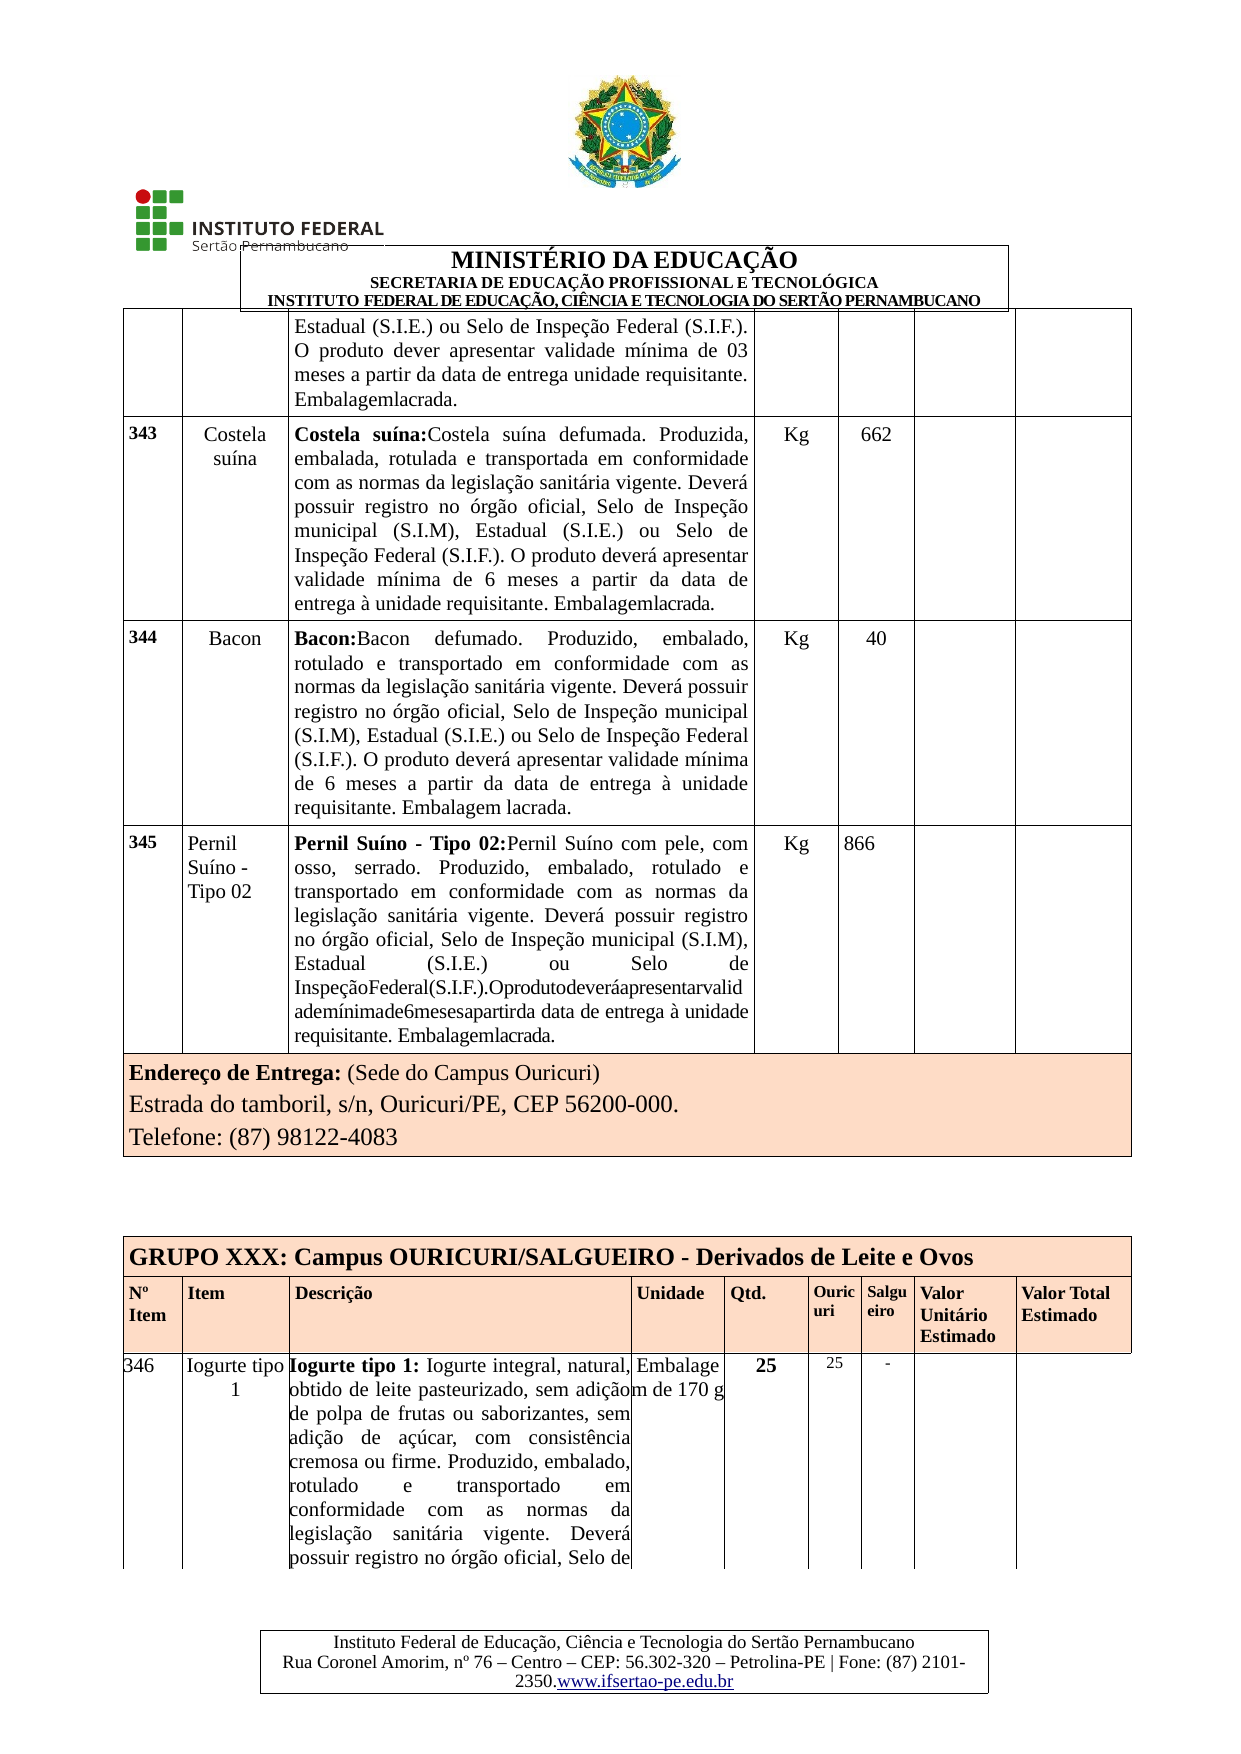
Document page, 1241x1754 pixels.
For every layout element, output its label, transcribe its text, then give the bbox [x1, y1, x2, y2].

table_cell Estadual (S.I.E.) ou Selo de Inspeção Federal (S.I.F.). O produto dever apresentar validade mínima de 03 meses a partir da data de entrega unidade requisitante. Embalagemlacrada. [289, 312, 754, 416]
table_cell [755, 312, 838, 416]
table_cell [915, 417, 1015, 620]
table_cell Nº Item [124, 1277, 182, 1352]
table_cell [1016, 309, 1131, 416]
table_cell 40 [839, 621, 914, 824]
table_cell Kg [755, 826, 838, 1053]
table_cell [124, 309, 182, 416]
table_cell Iogurte tipo 1: Iogurte integral, natural, obtido de leite pasteurizado, sem adição de polpa de frutas ou saborizantes, sem adição de açúcar, com consistência cremosa ou firme. Produzido, embalado, rotulado e transportado em conformidade com as normas da legislação sanitária vigente. Deverá possuir registro no órgão oficial, Selo de [290, 1354, 631, 1569]
table_cell [1016, 621, 1131, 824]
table_cell 344 [124, 621, 182, 824]
table_cell Costela suína [183, 417, 288, 620]
table_cell 343 [124, 417, 182, 620]
table_cell Ouricuri [809, 1277, 861, 1352]
table_cell Iogurte tipo 1 [183, 1354, 289, 1569]
table_cell [1016, 826, 1131, 1053]
table_cell - [862, 1354, 914, 1569]
table_cell Valor Unitário Estimado [915, 1277, 1016, 1352]
table_header GRUPO XXX: Campus OURICURI/SALGUEIRO - Derivados de Leite e Ovos [124, 1237, 1131, 1276]
table_cell 662 [839, 417, 914, 620]
table_cell Bacon:Bacon defumado. Produzido, embalado, rotulado e transportado em conformidade com as normas da legislação sanitária vigente. Deverá possuir registro no órgão oficial, Selo de Inspeção municipal (S.I.M), Estadual (S.I.E.) ou Selo de Inspeção Federal (S.I.F.). O produto deverá apresentar validade mínima de 6 meses a partir da data de entrega à unidade requisitante. Embalagem lacrada. [289, 621, 754, 824]
table_cell Embalagem de 170 g [632, 1354, 724, 1569]
table_cell Kg [755, 621, 838, 824]
picture [135, 189, 384, 251]
table_cell [1017, 1354, 1128, 1569]
table_cell [183, 309, 288, 416]
table_cell Kg [755, 417, 838, 620]
table_cell [1016, 417, 1131, 620]
table_cell 346 [124, 1354, 182, 1569]
table_cell [839, 312, 914, 416]
table_cell Item [183, 1277, 289, 1352]
table_cell Pernil Suíno - Tipo 02 [183, 826, 288, 1053]
table_cell [915, 309, 1015, 416]
table_cell [915, 1354, 1016, 1569]
table_cell Salgueiro [862, 1277, 914, 1352]
table_cell Qtd. [725, 1277, 808, 1352]
table_cell [915, 621, 1015, 824]
table_cell Unidade [632, 1277, 724, 1352]
table_cell 25 [725, 1354, 808, 1569]
table_cell 25 [809, 1354, 861, 1569]
table_cell [915, 826, 1015, 1053]
table_cell Valor Total Estimado [1017, 1277, 1131, 1352]
table_cell Costela suína:Costela suína defumada. Produzida, embalada, rotulada e transportada em conformidade com as normas da legislação sanitária vigente. Deverá possuir registro no órgão oficial, Selo de Inspeção municipal (S.I.M), Estadual (S.I.E.) ou Selo de Inspeção Federal (S.I.F.). O produto deverá apresentar validade mínima de 6 meses a partir da data de entrega à unidade requisitante. Embalagemlacrada. [289, 417, 754, 620]
picture [568, 75, 681, 188]
table_cell Pernil Suíno - Tipo 02:Pernil Suíno com pele, com osso, serrado. Produzido, embalado, rotulado e transportado em conformidade com as normas da legislação sanitária vigente. Deverá possuir registro no órgão oficial, Selo de Inspeção municipal (S.I.M), Estadual (S.I.E.) ou Selo de InspeçãoFederal(S.I.F.).Oprodutodeveráapresentarvalidademínimade6mesesapartirda data de entrega à unidade requisitante. Embalagemlacrada. [289, 826, 754, 1053]
table_cell Endereço de Entrega: (Sede do Campus Ouricuri) Estrada do tamboril, s/n, Ouricuri/PE, CEP 56200-000. Telefone: (87) 98122-4083 [124, 1054, 1131, 1156]
table_cell Bacon [183, 621, 288, 824]
table_cell 866 [839, 826, 914, 1053]
table_cell Descrição [290, 1277, 631, 1352]
table_cell 345 [124, 826, 182, 1053]
